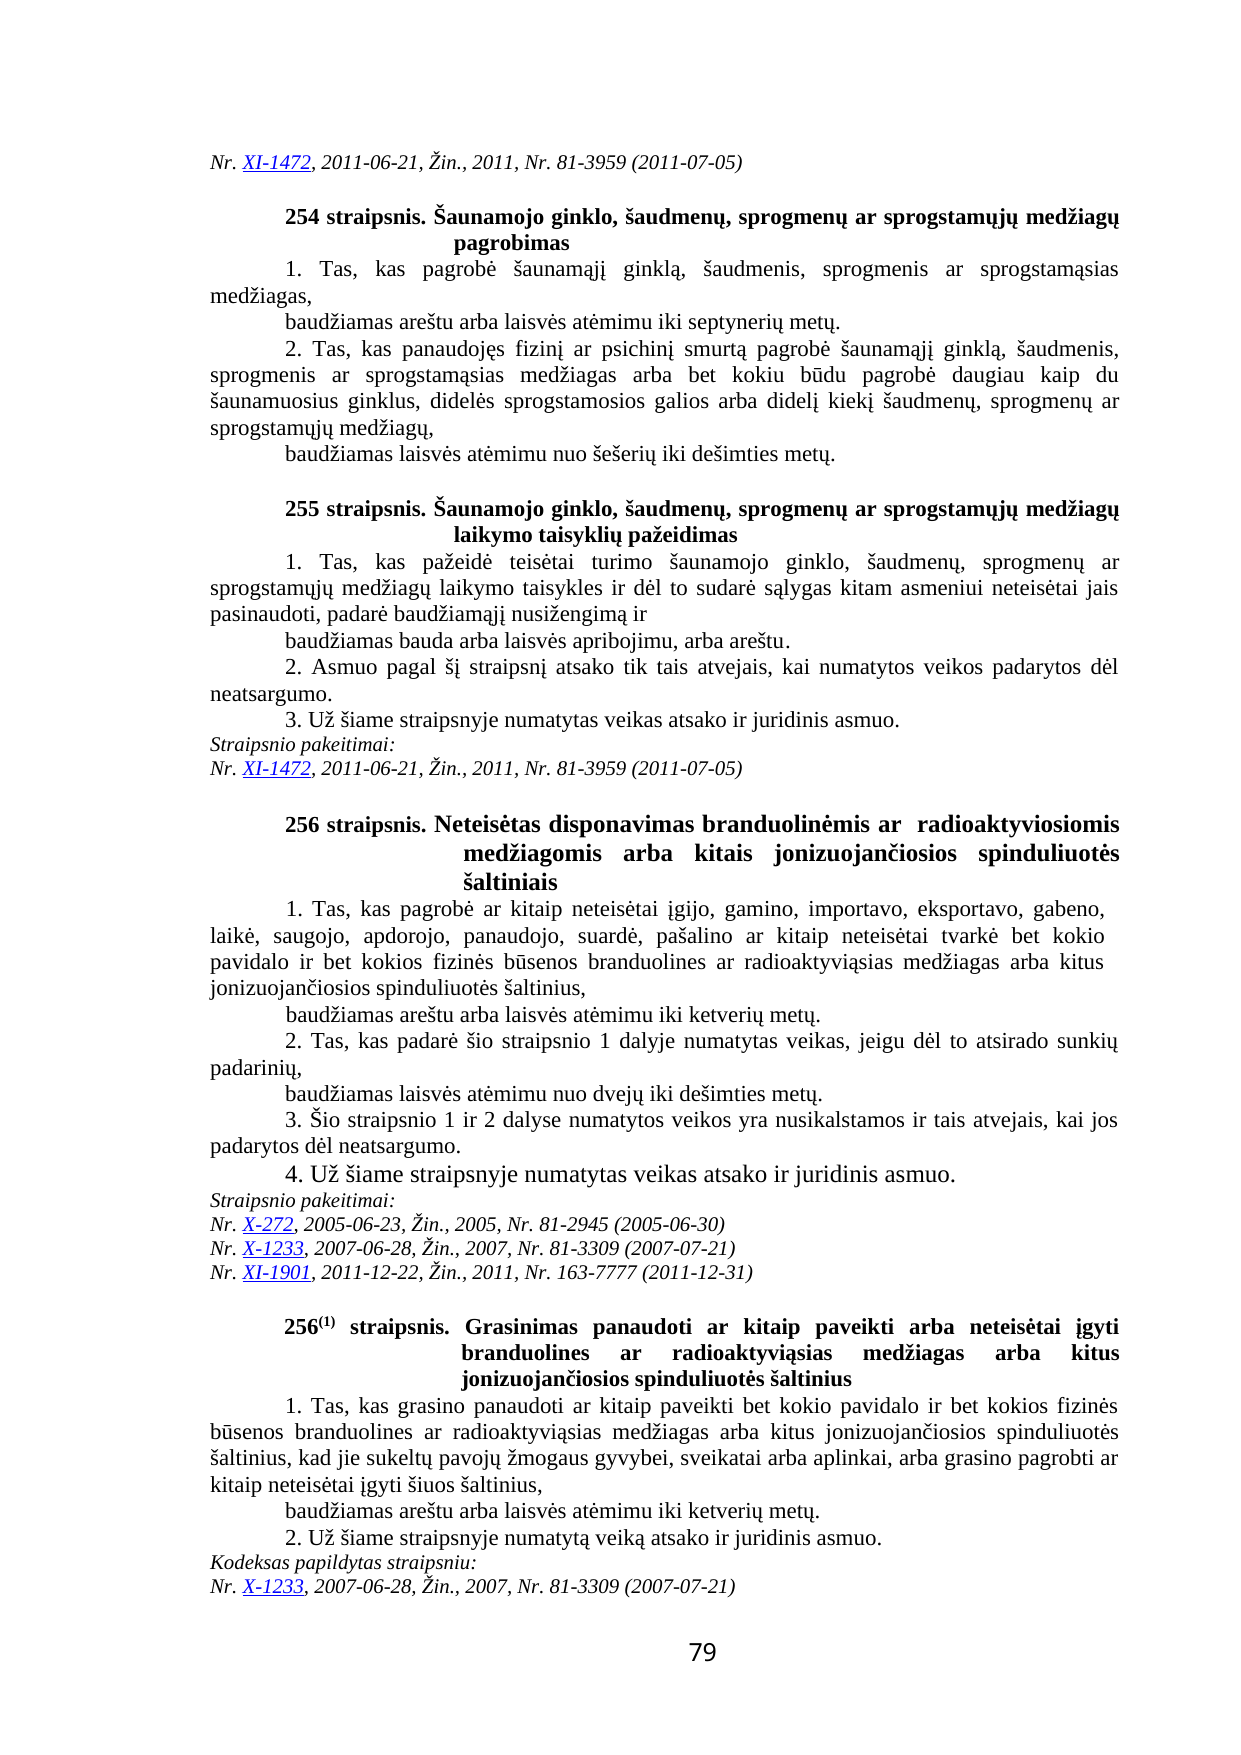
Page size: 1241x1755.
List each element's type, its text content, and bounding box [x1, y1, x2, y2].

text 2. Asmuo pagal šį straipsnį atsako tik tais atvejais, kai numatytos veikos padarytos dėl neatsargumo. [210, 653, 1120, 706]
text baudžiamas areštu arba laisvės atėmimu iki ketverių metų. [210, 1001, 1106, 1027]
text baudžiamas laisvės atėmimu nuo dvejų iki dešimties metų. [210, 1080, 1120, 1106]
text baudžiamas areštu arba laisvės atėmimu iki septynerių metų. [210, 308, 1120, 334]
text 1. Tas, kas pagrobė ar kitaip neteisėtai įgijo, gamino, importavo, eksportavo, gabeno, laikė, saugojo, apdorojo, panaudojo, suardė, pašalino ar kitaip neteisėtai tvarkė bet kokio pavidalo ir bet kokios fizinės būsenos branduolines ar radioaktyviąsias medžiagas arba kitus jonizuojančiosios spinduliuotės šaltinius, [210, 895, 1106, 1001]
text baudžiamas laisvės atėmimu nuo šešerių iki dešimties metų. [210, 440, 1120, 466]
text 254 straipsnis. Šaunamojo ginklo, šaudmenų, sprogmenų ar sprogstamųjų medžiagų pagrobimas [285, 203, 1120, 256]
text Straipsnio pakeitimai: [210, 1188, 1120, 1212]
text 1. Tas, kas pagrobė šaunamąjį ginklą, šaudmenis, sprogmenis ar sprogstamąsias medžiagas, [210, 256, 1120, 308]
text Nr. X-1233, 2007-06-28, Žin., 2007, Nr. 81-3309 (2007-07-21) [210, 1236, 1120, 1260]
text Nr. XI-1472, 2011-06-21, Žin., 2011, Nr. 81-3959 (2011-07-05) [210, 756, 1120, 780]
text 256 straipsnis. Neteisėtas disponavimas branduolinėmis ar radioaktyviosiomis medžiagomis arba kitais jonizuojančiosios spinduliuotės šaltiniais [285, 809, 1120, 895]
text Nr. X-272, 2005-06-23, Žin., 2005, Nr. 81-2945 (2005-06-30) [210, 1212, 1120, 1236]
text 256(1) straipsnis. Grasinimas panaudoti ar kitaip paveikti arba neteisėtai įgyti branduolines ar radioaktyviąsias medžiagas arba kitus jonizuojančiosios spinduliuotės šaltinius [284, 1313, 1120, 1392]
text 3. Šio straipsnio 1 ir 2 dalyse numatytos veikos yra nusikalstamos ir tais atvejais, kai jos padarytos dėl neatsargumo. [210, 1106, 1120, 1159]
text 255 straipsnis. Šaunamojo ginklo, šaudmenų, sprogmenų ar sprogstamųjų medžiagų laikymo taisyklių pažeidimas [285, 495, 1120, 548]
text 2. Už šiame straipsnyje numatytą veiką atsako ir juridinis asmuo. [210, 1523, 1120, 1550]
text Nr. X-1233, 2007-06-28, Žin., 2007, Nr. 81-3309 (2007-07-21) [210, 1574, 1120, 1598]
text baudžiamas bauda arba laisvės apribojimu, arba areštu. [210, 627, 1120, 653]
text Nr. XI-1901, 2011-12-22, Žin., 2011, Nr. 163-7777 (2011-12-31) [210, 1260, 1120, 1284]
text 4. Už šiame straipsnyje numatytas veikas atsako ir juridinis asmuo. [210, 1159, 1120, 1188]
text 1. Tas, kas grasino panaudoti ar kitaip paveikti bet kokio pavidalo ir bet kokios fizinės būsenos branduolines ar radioaktyviąsias medžiagas arba kitus jonizuojančiosios spinduliuotės šaltinius, kad jie sukeltų pavojų žmogaus gyvybei, sveikatai arba aplinkai, arba grasino pagrobti ar kitaip neteisėtai įgyti šiuos šaltinius, [210, 1392, 1120, 1497]
text Kodeksas papildytas straipsniu: [210, 1550, 1120, 1574]
text 2. Tas, kas panaudojęs fizinį ar psichinį smurtą pagrobė šaunamąjį ginklą, šaudmenis, sprogmenis ar sprogstamąsias medžiagas arba bet kokiu būdu pagrobė daugiau kaip du šaunamuosius ginklus, didelės sprogstamosios galios arba didelį kiekį šaudmenų, sprogmenų ar sprogstamųjų medžiagų, [210, 334, 1120, 440]
text Nr. XI-1472, 2011-06-21, Žin., 2011, Nr. 81-3959 (2011-07-05) [210, 150, 1120, 174]
text 1. Tas, kas pažeidė teisėtai turimo šaunamojo ginklo, šaudmenų, sprogmenų ar sprogstamųjų medžiagų laikymo taisykles ir dėl to sudarė sąlygas kitam asmeniui neteisėtai jais pasinaudoti, padarė baudžiamąjį nusižengimą ir [210, 548, 1120, 627]
text baudžiamas areštu arba laisvės atėmimu iki ketverių metų. [210, 1497, 1120, 1523]
text Straipsnio pakeitimai: [210, 732, 1120, 756]
text 2. Tas, kas padarė šio straipsnio 1 dalyje numatytas veikas, jeigu dėl to atsirado sunkių padarinių, [210, 1027, 1120, 1080]
text 3. Už šiame straipsnyje numatytas veikas atsako ir juridinis asmuo. [210, 706, 1120, 732]
